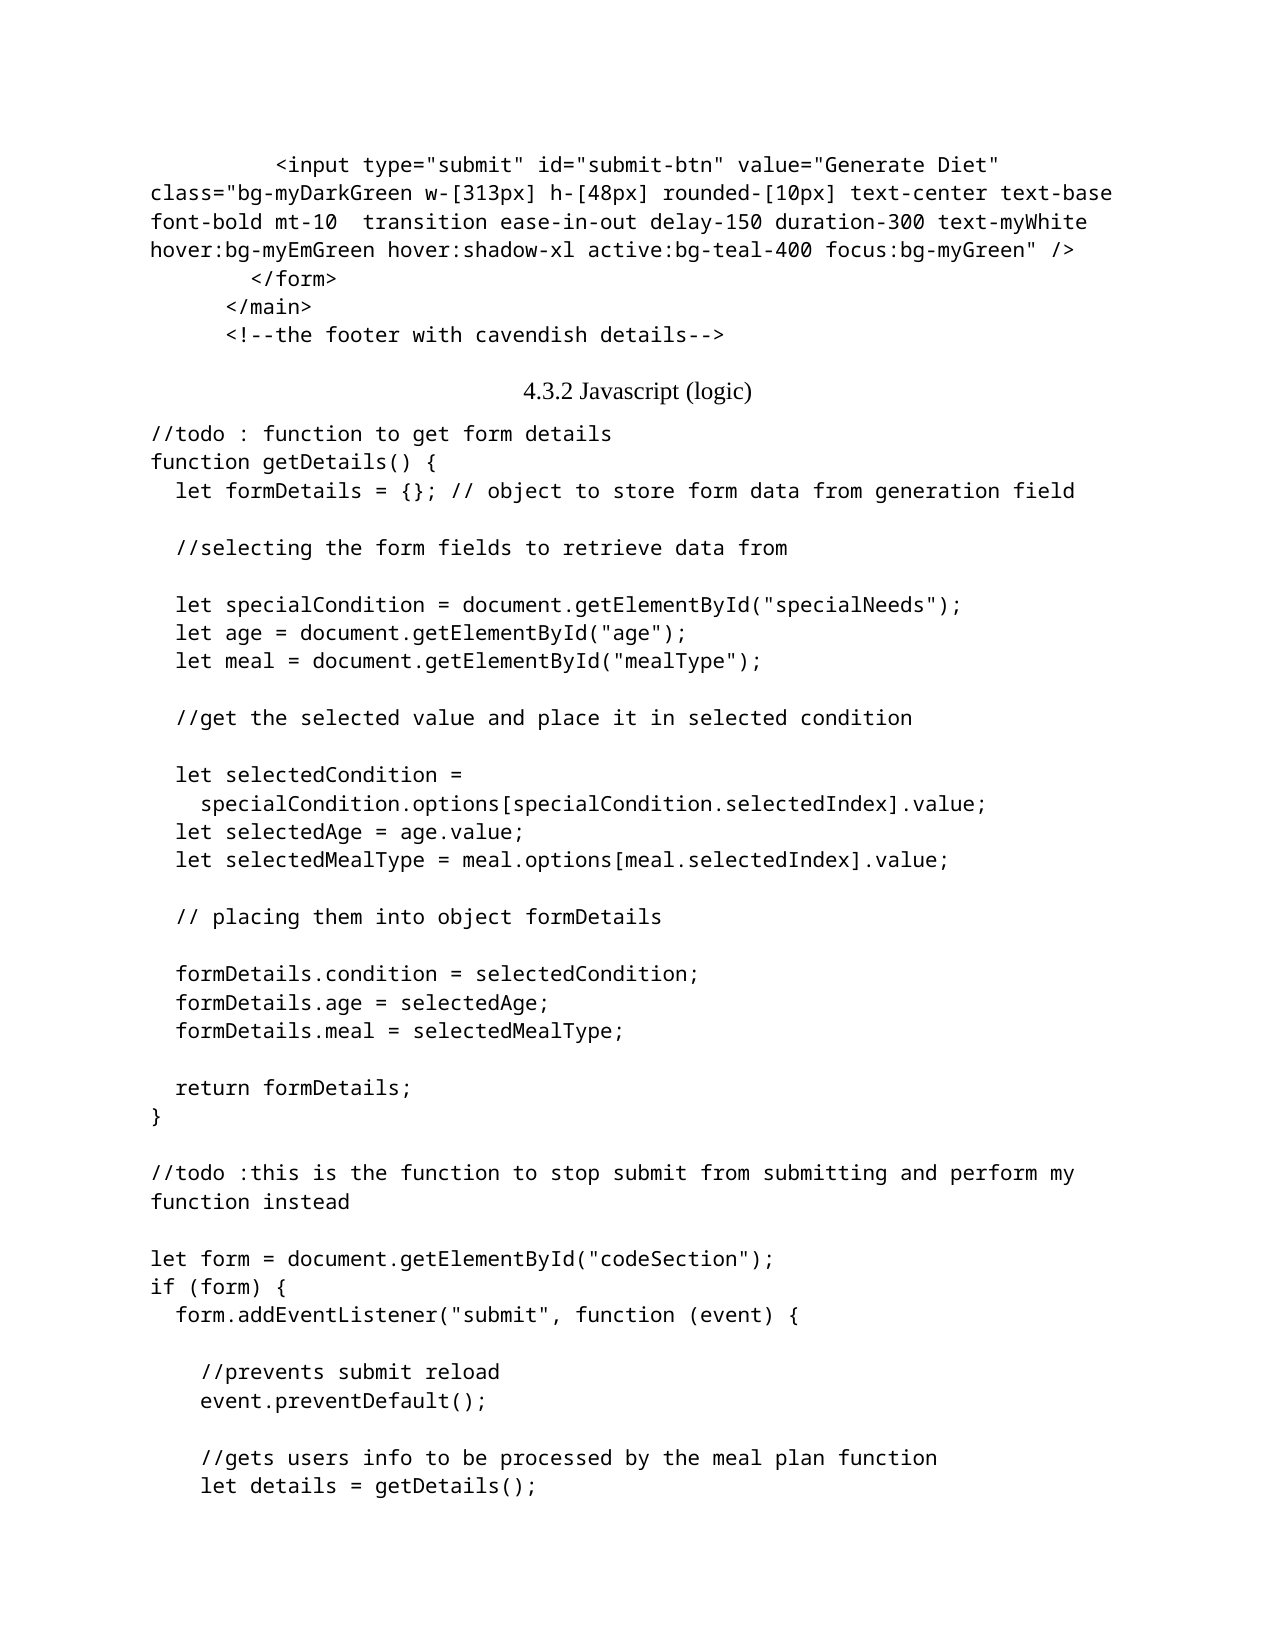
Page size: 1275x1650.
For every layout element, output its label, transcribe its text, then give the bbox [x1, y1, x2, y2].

text let formDetails = {}; // object to store form data from generation field [150, 476, 1125, 504]
text //prevents submit reload [150, 1357, 1125, 1386]
text specialCondition.options[specialCondition.selectedIndex].value; [150, 789, 1125, 817]
text formDetails.condition = selectedCondition; [150, 959, 1125, 988]
text // placing them into object formDetails [150, 902, 1125, 931]
text let specialCondition = document.getElementById("specialNeeds"); [150, 590, 1125, 618]
text //todo : function to get form details [150, 419, 1125, 447]
text let selectedMealType = meal.options[meal.selectedIndex].value; [150, 846, 1125, 874]
text let details = getDetails(); [150, 1471, 1125, 1500]
text //todo :this is the function to stop submit from submitting and perform my function instead [150, 1158, 1125, 1215]
text } [150, 1102, 1125, 1130]
text let form = document.getElementById("codeSection"); [150, 1244, 1125, 1272]
text </form> [150, 264, 1125, 292]
text form.addEventListener("submit", function (event) { [150, 1301, 1125, 1329]
text return formDetails; [150, 1073, 1125, 1102]
text let age = document.getElementById("age"); [150, 618, 1125, 647]
text let meal = document.getElementById("mealType"); [150, 647, 1125, 675]
text </main> [150, 292, 1125, 321]
text //gets users info to be processed by the meal plan function [150, 1443, 1125, 1471]
text let selectedCondition = [150, 760, 1125, 789]
text //selecting the form fields to retrieve data from [150, 533, 1125, 561]
text if (form) { [150, 1272, 1125, 1301]
text function getDetails() { [150, 447, 1125, 476]
text event.preventDefault(); [150, 1386, 1125, 1414]
text let selectedAge = age.value; [150, 817, 1125, 846]
subtitle 4.3.2 Javascript (logic) [150, 377, 1125, 405]
text formDetails.age = selectedAge; [150, 988, 1125, 1016]
text //get the selected value and place it in selected condition [150, 703, 1125, 732]
text <input type="submit" id="submit-btn" value="Generate Diet" class="bg-myDarkGreen w-[313px] h-[48px] rounded-[10px] text-center text-base font-bold mt-10 transition ease-in-out delay-150 duration-300 text-myWhite hover:bg-myEmGreen hover:shadow-xl active:bg-teal-400 focus:bg-myGreen" /> [150, 150, 1125, 264]
text <!--the footer with cavendish details--> [150, 321, 1125, 349]
text formDetails.meal = selectedMealType; [150, 1016, 1125, 1045]
